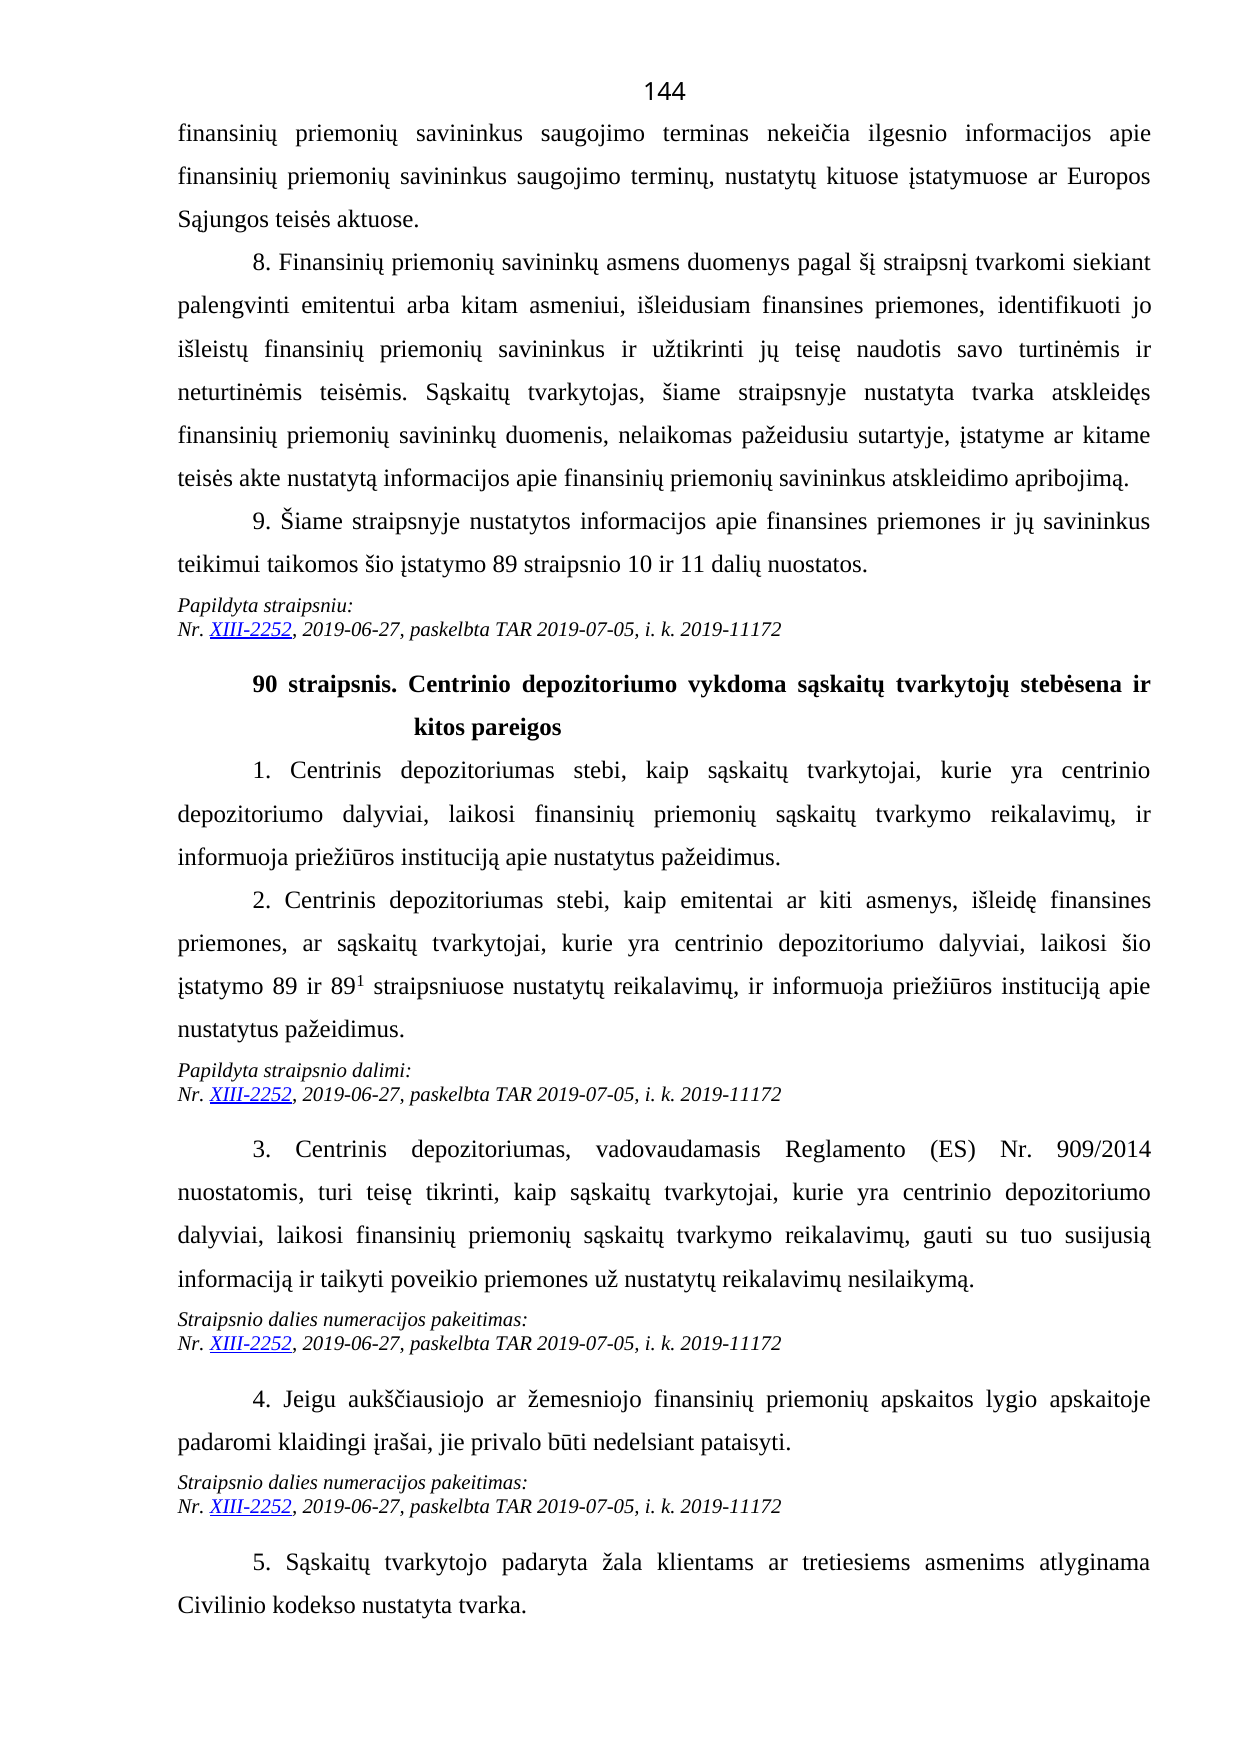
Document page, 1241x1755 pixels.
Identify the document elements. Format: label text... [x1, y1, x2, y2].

text 5. Sąskaitų tvarkytojo padaryta žala klientams ar tretiesiems asmenims atlyginama Civilinio kodekso nustatyta tvarka. [177, 1547, 1152, 1619]
text 90 straipsnis. Centrinio depozitoriumo vykdoma sąskaitų tvarkytojų stebėsena ir kitos pareigos [252, 669, 1152, 741]
text Straipsnio dalies numeracijos pakeitimas: [177, 1307, 1152, 1331]
text 4. Jeigu aukščiausiojo ar žemesniojo finansinių priemonių apskaitos lygio apskaitoje padaromi klaidingi įrašai, jie privalo būti nedelsiant pataisyti. [177, 1384, 1152, 1456]
text 9. Šiame straipsnyje nustatytos informacijos apie finansines priemones ir jų savininkus teikimui taikomos šio įstatymo 89 straipsnio 10 ir 11 dalių nuostatos. [177, 506, 1152, 578]
text 8. Finansinių priemonių savininkų asmens duomenys pagal šį straipsnį tvarkomi siekiant palengvinti emitentui arba kitam asmeniui, išleidusiam finansines priemones, identifikuoti jo išleistų finansinių priemonių savininkus ir užtikrinti jų teisę naudotis savo turtinėmis ir neturtinėmis teisėmis. Sąskaitų tvarkytojas, šiame straipsnyje nustatyta tvarka atskleidęs finansinių priemonių savininkų duomenis, nelaikomas pažeidusiu sutartyje, įstatyme ar kitame teisės akte nustatytą informacijos apie finansinių priemonių savininkus atskleidimo apribojimą. [177, 247, 1152, 492]
text Papildyta straipsniu: [177, 592, 1152, 617]
text 1. Centrinis depozitoriumas stebi, kaip sąskaitų tvarkytojai, kurie yra centrinio depozitoriumo dalyviai, laikosi finansinių priemonių sąskaitų tvarkymo reikalavimų, ir informuoja priežiūros instituciją apie nustatytus pažeidimus. [177, 756, 1152, 871]
text Nr. XIII-2252, 2019-06-27, paskelbta TAR 2019-07-05, i. k. 2019-11172 [177, 617, 1152, 641]
text finansinių priemonių savininkus saugojimo terminas nekeičia ilgesnio informacijos apie finansinių priemonių savininkus saugojimo terminų, nustatytų kituose įstatymuose ar Europos Sąjungos teisės aktuose. [177, 118, 1152, 233]
text Nr. XIII-2252, 2019-06-27, paskelbta TAR 2019-07-05, i. k. 2019-11172 [177, 1331, 1152, 1355]
text Straipsnio dalies numeracijos pakeitimas: [177, 1470, 1152, 1494]
text Nr. XIII-2252, 2019-06-27, paskelbta TAR 2019-07-05, i. k. 2019-11172 [177, 1082, 1152, 1106]
text Papildyta straipsnio dalimi: [177, 1057, 1152, 1082]
text Nr. XIII-2252, 2019-06-27, paskelbta TAR 2019-07-05, i. k. 2019-11172 [177, 1494, 1152, 1518]
text 3. Centrinis depozitoriumas, vadovaudamasis Reglamento (ES) Nr. 909/2014 nuostatomis, turi teisę tikrinti, kaip sąskaitų tvarkytojai, kurie yra centrinio depozitoriumo dalyviai, laikosi finansinių priemonių sąskaitų tvarkymo reikalavimų, gauti su tuo susijusią informaciją ir taikyti poveikio priemones už nustatytų reikalavimų nesilaikymą. [177, 1134, 1152, 1292]
text 2. Centrinis depozitoriumas stebi, kaip emitentai ar kiti asmenys, išleidę finansines priemones, ar sąskaitų tvarkytojai, kurie yra centrinio depozitoriumo dalyviai, laikosi šio įstatymo 89 ir 891 straipsniuose nustatytų reikalavimų, ir informuoja priežiūros instituciją apie nustatytus pažeidimus. [177, 885, 1152, 1043]
